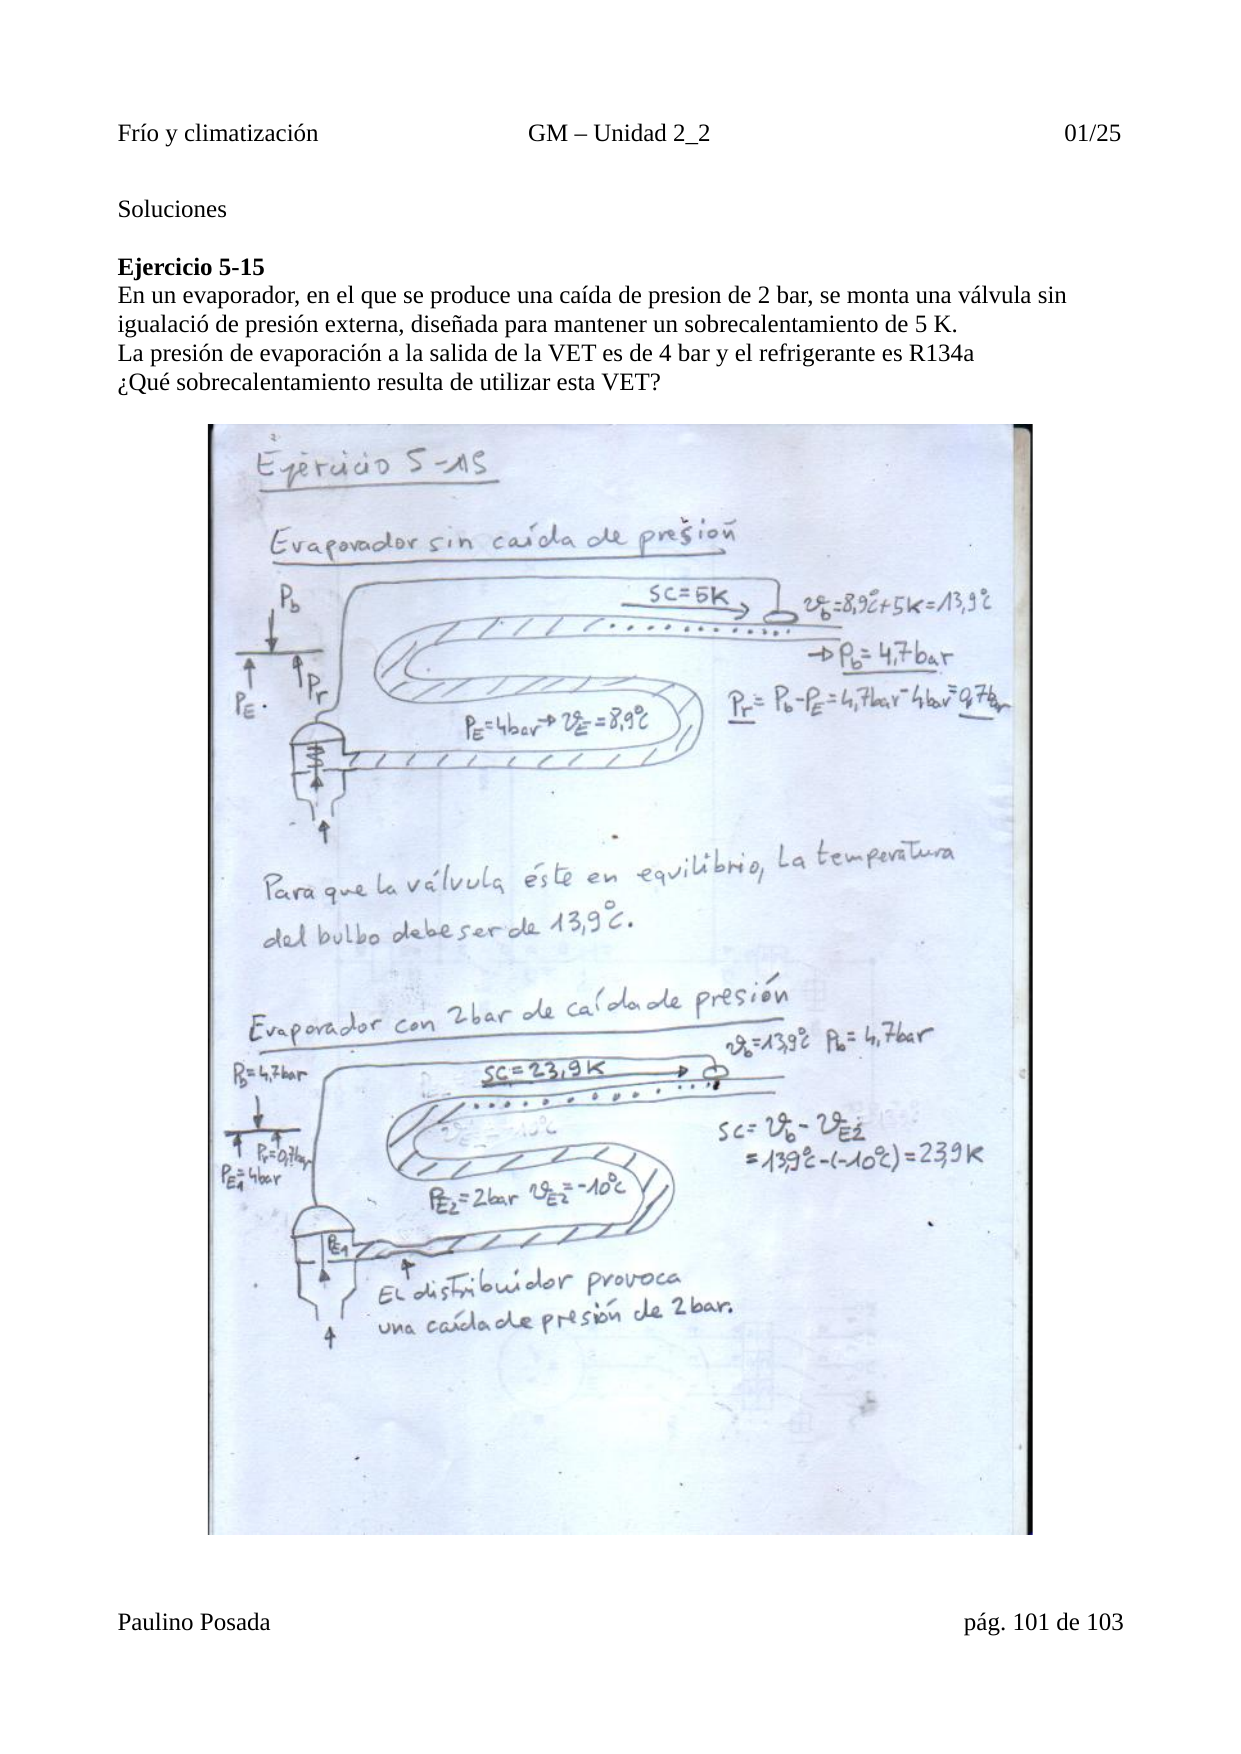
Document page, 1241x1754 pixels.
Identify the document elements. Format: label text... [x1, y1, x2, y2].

text Soluciones [117, 194, 1123, 223]
text En un evaporador, en el que se produce una caída de presion de 2 bar, se monta una válvula sin igualació de presión externa, diseñada para mantener un sobrecalentamiento de 5 K. [5, 281, 1123, 338]
text Ejercicio 5-15 [5, 252, 1123, 281]
text ¿Qué sobrecalentamiento resulta de utilizar esta VET? [5, 367, 1123, 396]
picture [207, 424, 1033, 1535]
text La presión de evaporación a la salida de la VET es de 4 bar y el refrigerante es R134a [5, 338, 1123, 367]
